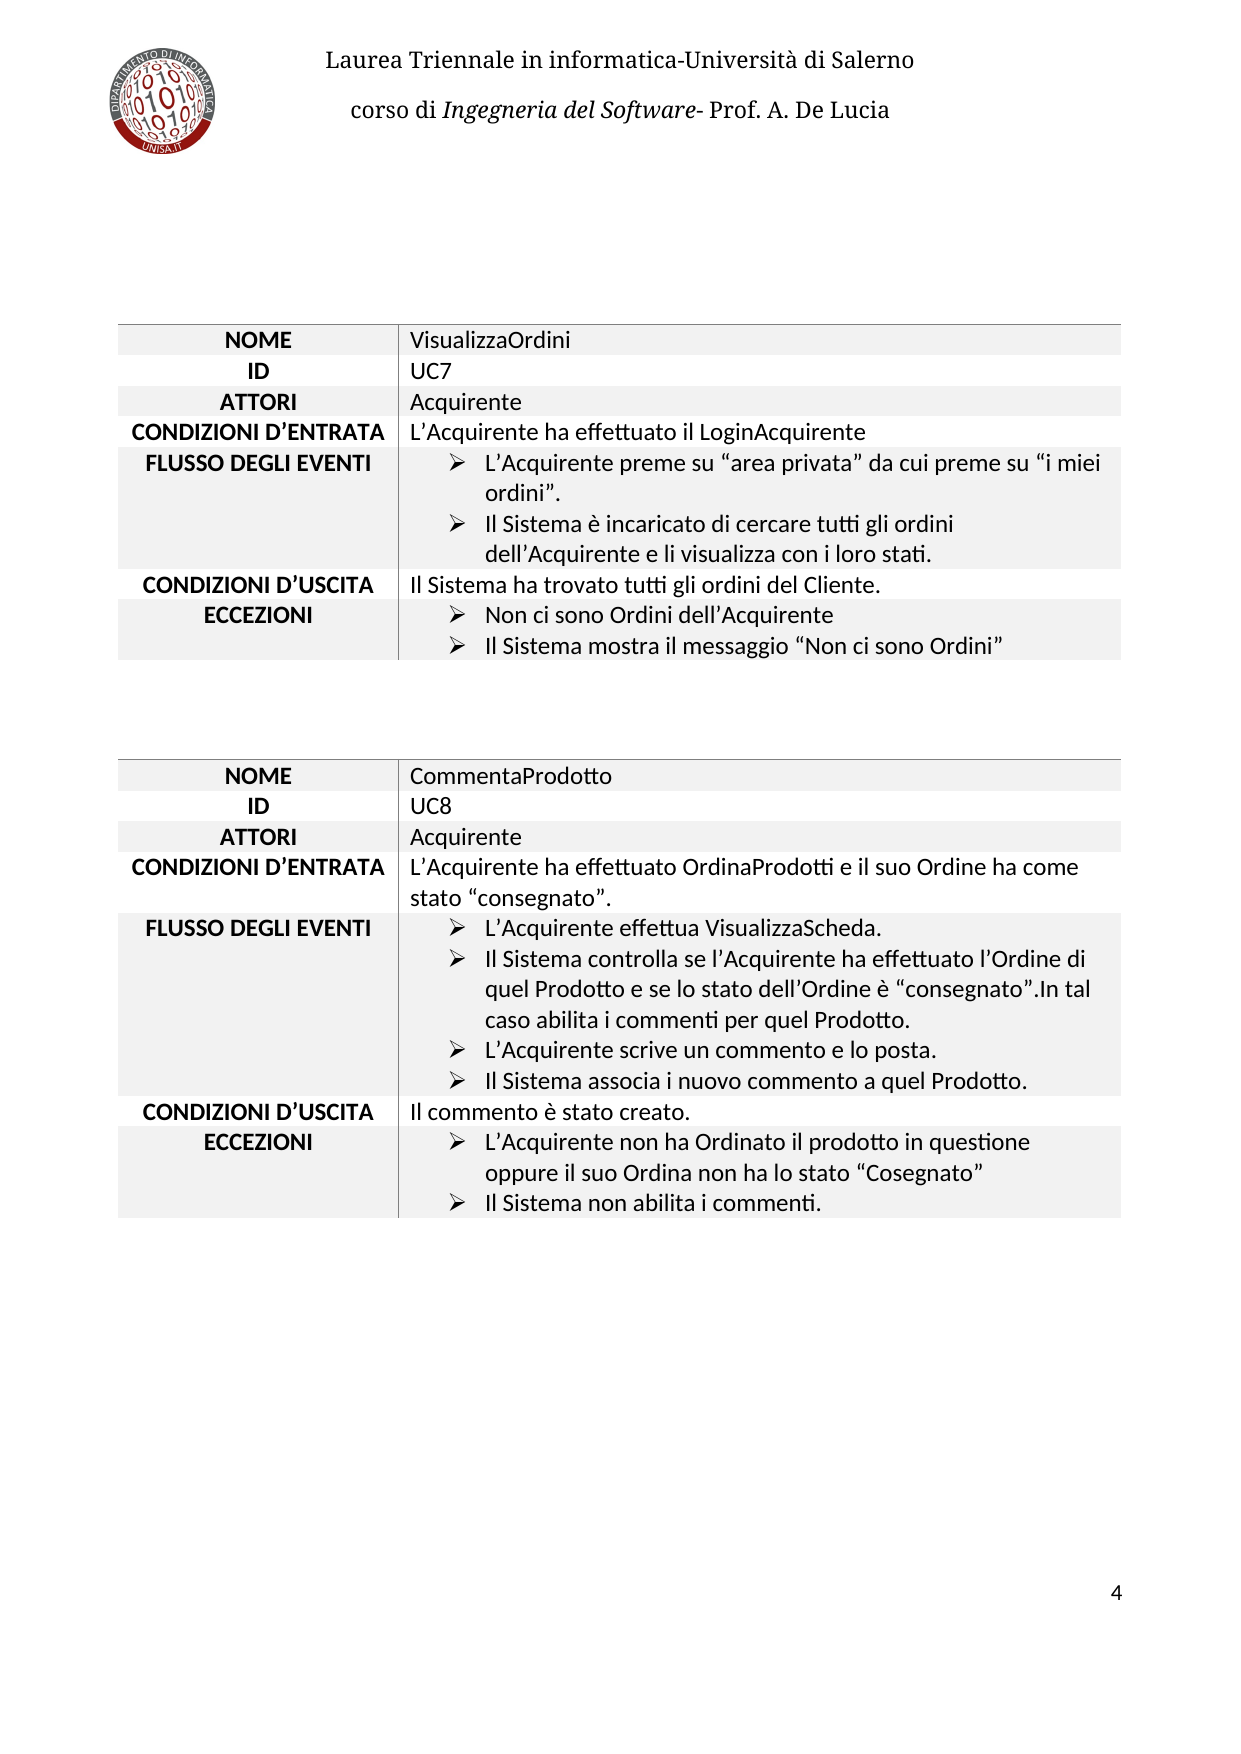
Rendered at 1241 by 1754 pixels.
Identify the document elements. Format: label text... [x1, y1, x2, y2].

table_cell UC7 [399, 355, 1121, 386]
table_cell L’Acquirente ha effettuato il LoginAcquirente [399, 416, 1121, 447]
table_cell ECCEZIONI [118, 1126, 398, 1218]
table_cell Condizioni d’entrata [118, 852, 398, 913]
table_cell flusso degli eventi [118, 447, 398, 569]
table_cell Attori [118, 386, 398, 416]
table_cell flusso degli eventi [118, 913, 398, 1096]
table_cell Attori [118, 821, 398, 852]
table_cell Condizioni d’entrata [118, 416, 398, 447]
table_cell condizioni d’uscita [118, 569, 398, 599]
table_cell L’Acquirente effettua VisualizzaScheda. Il Sistema controlla se l’Acquirente ha effettuato l’Ordine di quel Prodotto e se lo stato dell’Ordine è “consegnato”.In tal caso abilita i commenti per quel Prodotto. L’Acquirente scrive un commento e lo posta. Il Sistema associa i nuovo commento a quel Prodotto. [399, 913, 1121, 1096]
table_cell Acquirente [399, 386, 1121, 416]
table_header NOME [118, 760, 398, 791]
table_cell L’Acquirente preme su “area privata” da cui preme su “i miei ordini”. Il Sistema è incaricato di cercare tutti gli ordini dell’Acquirente e li visualizza con i loro stati. [399, 447, 1121, 569]
table_cell ID [118, 791, 398, 821]
table_cell Non ci sono Ordini dell’Acquirente Il Sistema mostra il messaggio “Non ci sono Ordini” [399, 599, 1121, 660]
table_cell ECCEZIONI [118, 599, 398, 660]
table_cell ID [118, 355, 398, 386]
table_cell L’Acquirente ha effettuato OrdinaProdotti e il suo Ordine ha come stato “consegnato”. [399, 852, 1121, 913]
table_header VisualizzaOrdini [399, 325, 1121, 355]
table_cell UC8 [399, 791, 1121, 821]
table_cell L’Acquirente non ha Ordinato il prodotto in questione oppure il suo Ordina non ha lo stato “Cosegnato” Il Sistema non abilita i commenti. [399, 1126, 1121, 1218]
table_cell Il Sistema ha trovato tutti gli ordini del Cliente. [399, 569, 1121, 599]
table_cell Acquirente [399, 821, 1121, 852]
table_header CommentaProdotto [399, 760, 1121, 791]
table_cell condizioni d’uscita [118, 1096, 398, 1126]
table_header NOME [118, 325, 398, 355]
table_cell Il commento è stato creato. [399, 1096, 1121, 1126]
